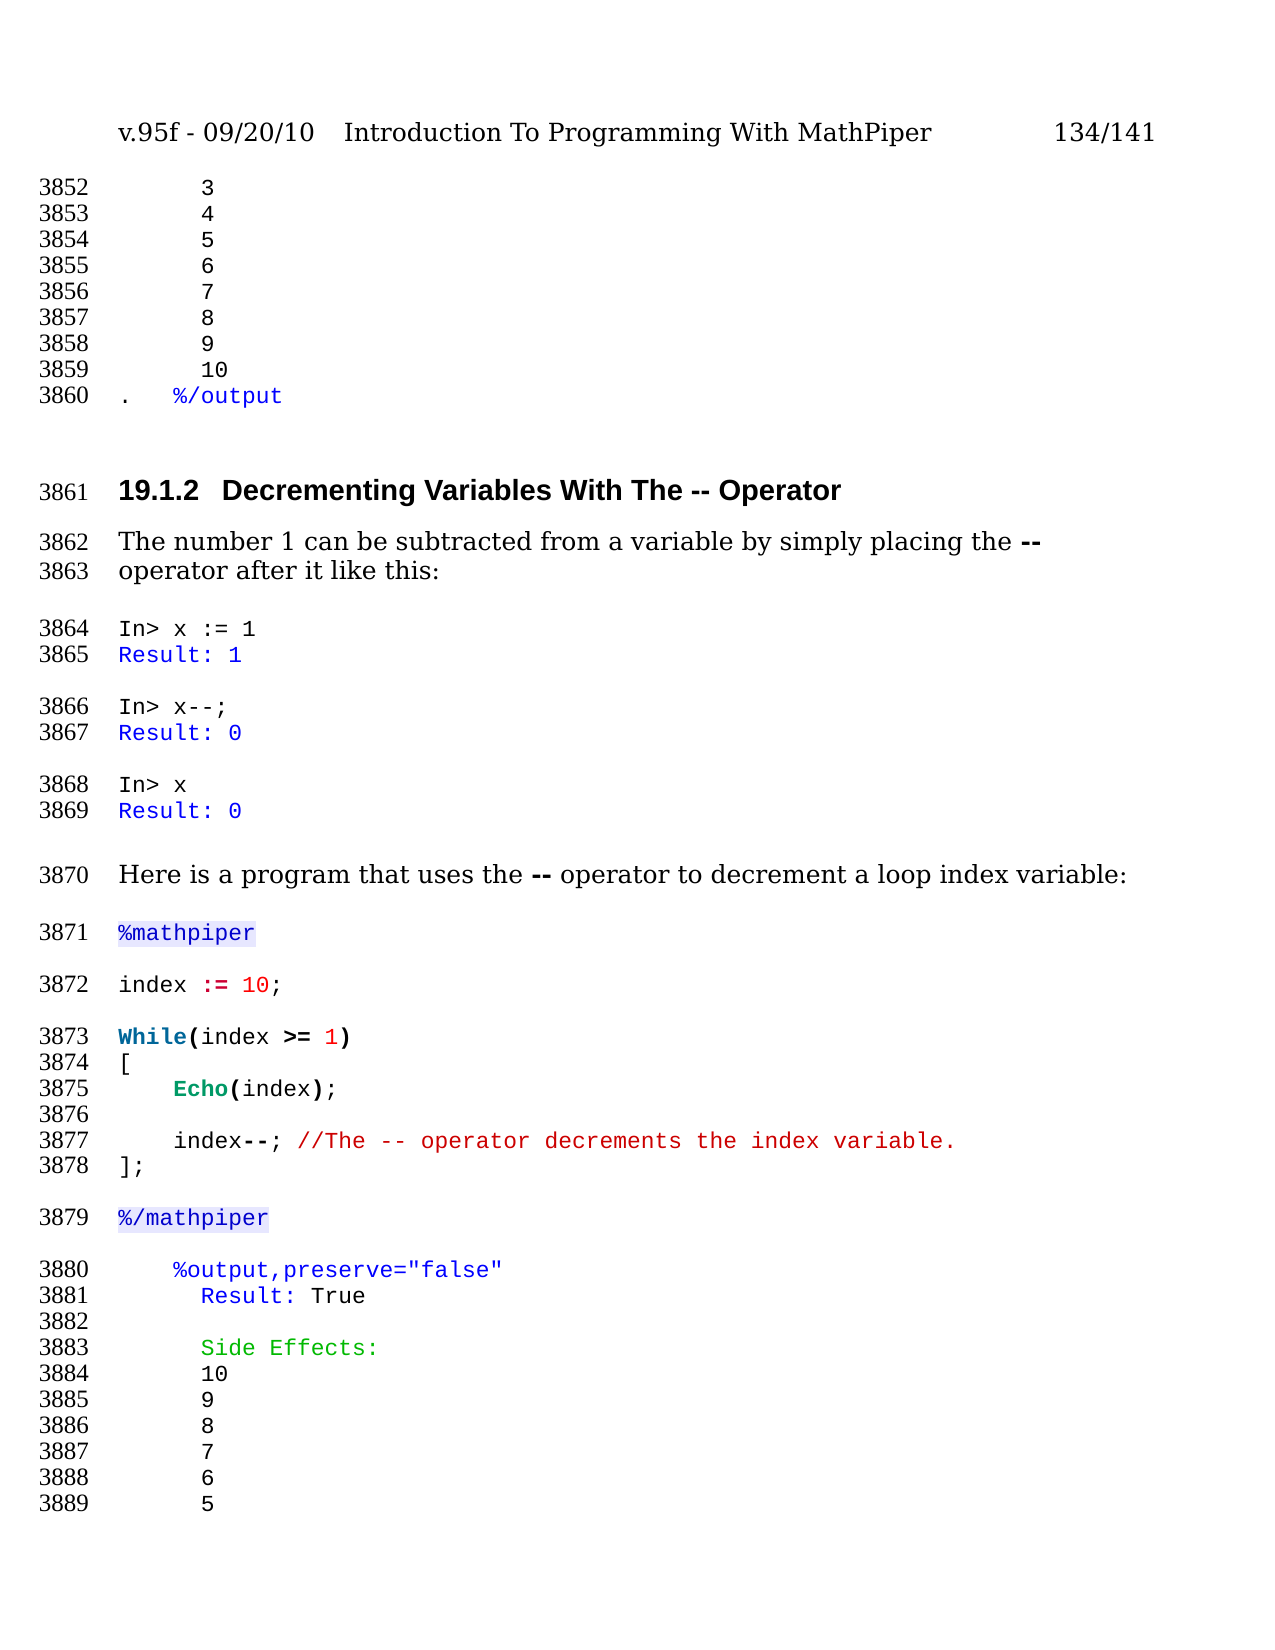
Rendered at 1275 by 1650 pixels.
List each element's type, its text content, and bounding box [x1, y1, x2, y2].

text Echo(index); [118, 1077, 1157, 1103]
text 5 [118, 1492, 1157, 1518]
text Result: 0 [118, 721, 1157, 747]
text 4 [118, 203, 1157, 229]
text The number 1 can be subtracted from a variable by simply placing the -- operator after it like this: [118, 527, 1157, 586]
text 10 [118, 1362, 1157, 1388]
text Side Effects: [118, 1336, 1157, 1362]
text Result: 0 [118, 799, 1157, 825]
text 7 [118, 1440, 1157, 1466]
text 7 [118, 281, 1157, 306]
text %mathpiper [118, 921, 1157, 947]
text index--; //The -- operator decrements the index variable. [118, 1129, 1157, 1155]
text 6 [118, 1466, 1157, 1492]
text In> x--; [118, 696, 1157, 721]
text %output,preserve="false" [118, 1259, 1157, 1284]
text 5 [118, 229, 1157, 254]
text 8 [118, 306, 1157, 332]
text 9 [118, 1388, 1157, 1414]
text 3 [118, 177, 1157, 203]
text In> x := 1 [118, 618, 1157, 644]
text Result: True [118, 1284, 1157, 1311]
text [ [118, 1051, 1157, 1077]
text 10 [118, 358, 1157, 384]
text . %/output [118, 384, 1157, 410]
subtitle Decrementing Variables With The -- Operator [118, 473, 1157, 506]
text In> x [118, 773, 1157, 799]
text 9 [118, 332, 1157, 358]
text Here is a program that uses the -- operator to decrement a loop index variable: [118, 860, 1157, 889]
text ]; [118, 1155, 1157, 1181]
text While(index >= 1) [118, 1025, 1157, 1051]
text index := 10; [118, 973, 1157, 999]
text 8 [118, 1414, 1157, 1440]
text %/mathpiper [118, 1207, 1157, 1233]
text 6 [118, 254, 1157, 281]
text Result: 1 [118, 644, 1157, 669]
